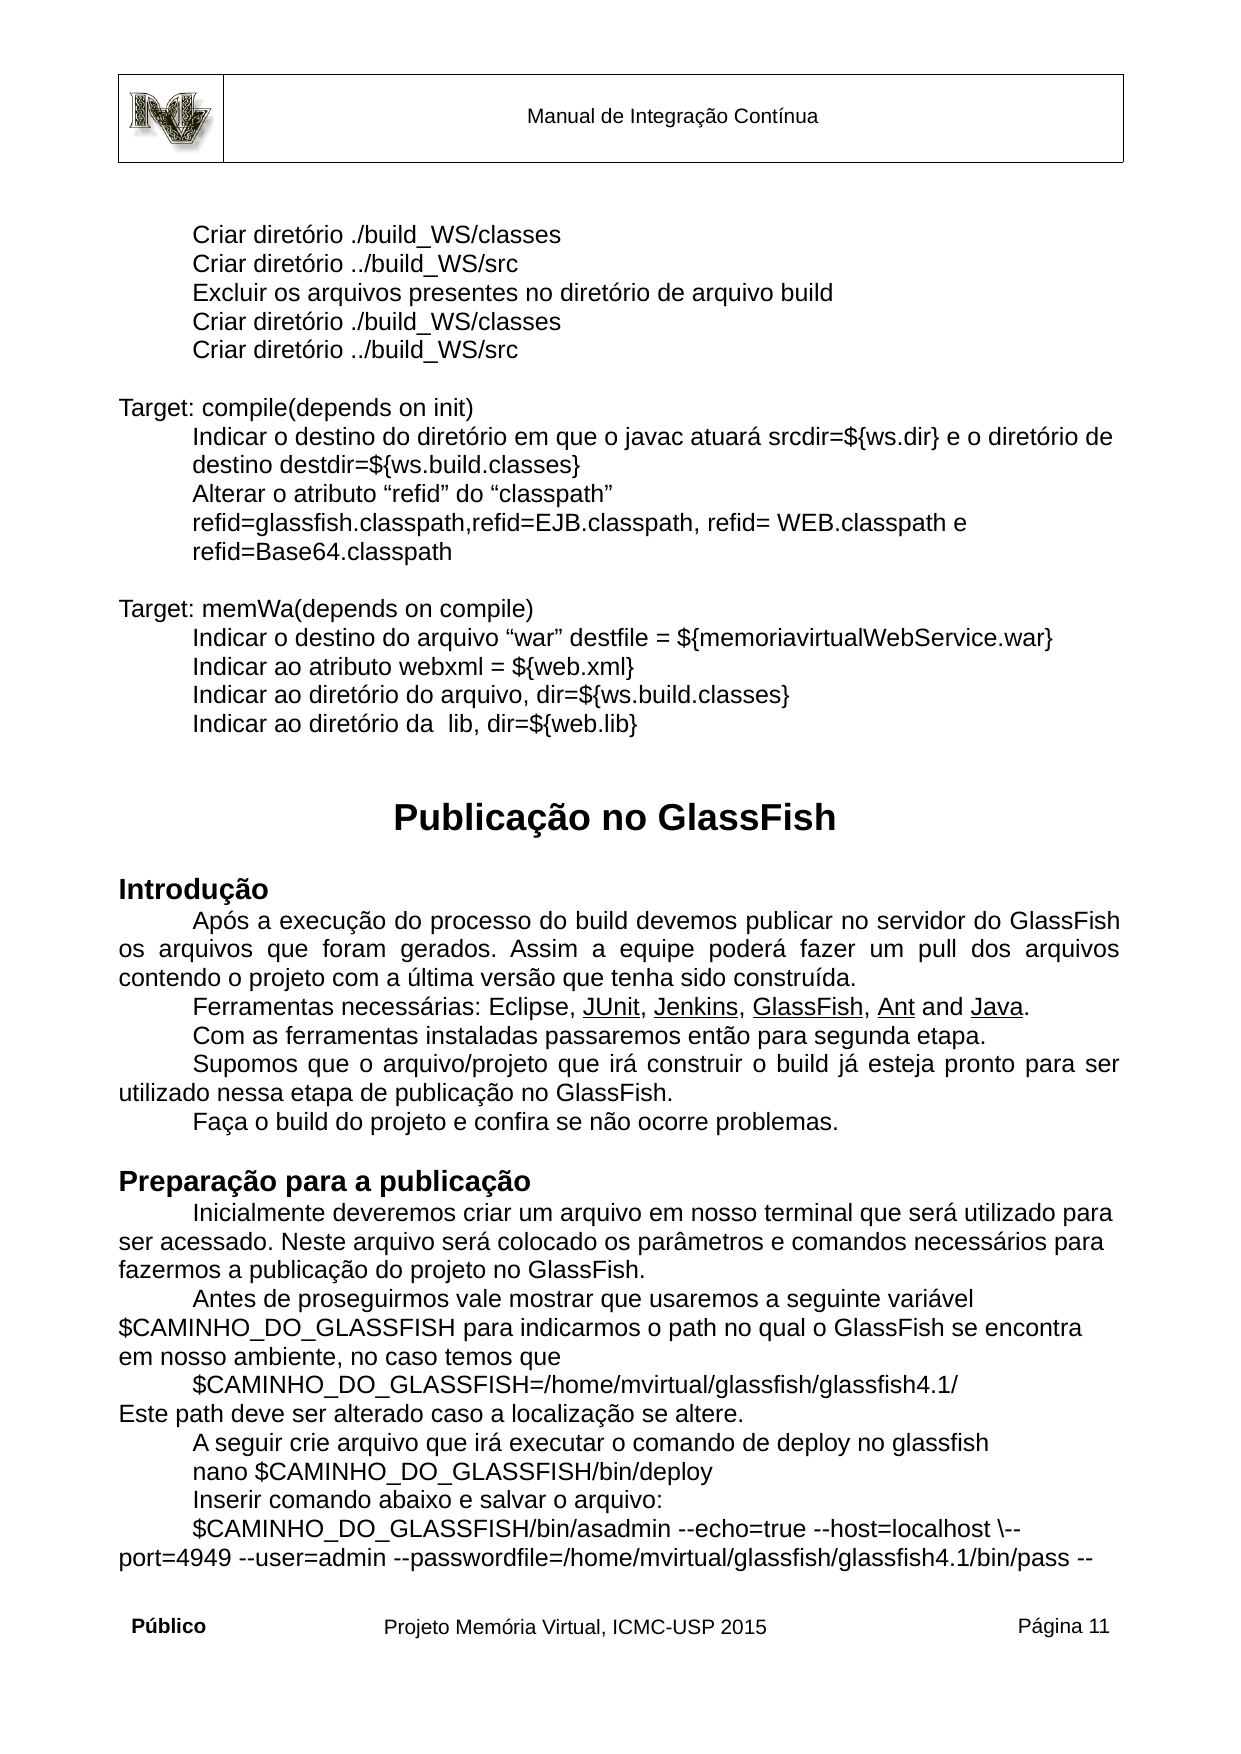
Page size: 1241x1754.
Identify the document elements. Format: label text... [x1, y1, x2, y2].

list Alterar o atributo “refid” do “classpath” refid=glassfish.classpath,refid=EJB.classpath, refid= WEB.classpath e refid=Base64.classpath [162, 479, 1122, 565]
text Após a execução do processo do build devemos publicar no servidor do GlassFish os arquivos que foram gerados. Assim a equipe poderá fazer um pull dos arquivos contendo o projeto com a última versão que tenha sido construída. [118, 906, 1122, 992]
text Ferramentas necessárias: Eclipse, JUnit, Jenkins, GlassFish, Ant and Java. [118, 992, 1122, 1021]
text Faça o build do projeto e confira se não ocorre problemas. [118, 1107, 1122, 1136]
list Criar diretório ../build_WS/src [162, 249, 1122, 278]
text Este path deve ser alterado caso a localização se altere. [118, 1399, 1122, 1428]
list Indicar ao diretório do arquivo, dir=${ws.build.classes} [162, 680, 1122, 709]
text Antes de proseguirmos vale mostrar que usaremos a seguinte variável $CAMINHO_DO_GLASSFISH para indicarmos o path no qual o GlassFish se encontra em nosso ambiente, no caso temos que $CAMINHO_DO_GLASSFISH=/home/mvirtual/glassfish/glassfish4.1/ [118, 1284, 1122, 1399]
text $CAMINHO_DO_GLASSFISH/bin/asadmin --echo=true --host=localhost \--port=4949 --user=admin --passwordfile=/home/mvirtual/glassfish/glassfish4.1/bin/pass [118, 1514, 1122, 1572]
list Excluir os arquivos presentes no diretório de arquivo build [162, 278, 1122, 307]
list Indicar o destino do diretório em que o javac atuará srcdir=${ws.dir} e o diretório de destino destdir=${ws.build.classes} [162, 422, 1122, 479]
list Indicar ao atributo webxml = ${web.xml} [162, 652, 1122, 680]
text Inicialmente deveremos criar um arquivo em nosso terminal que será utilizado para ser acessado. Neste arquivo será colocado os parâmetros e comandos necessários para fazermos a publicação do projeto no GlassFish. [118, 1198, 1122, 1284]
text Target: compile(depends on init) [118, 393, 1122, 422]
text Inserir comando abaixo e salvar o arquivo: [118, 1485, 1122, 1514]
list Criar diretório ../build_WS/src [162, 335, 1122, 364]
text A seguir crie arquivo que irá executar o comando de deploy no glassfish [118, 1428, 1122, 1457]
picture [124, 80, 214, 156]
list Criar diretório ./build_WS/classes [162, 307, 1122, 335]
text Target: memWa(depends on compile) [118, 594, 1122, 623]
text Preparação para a publicação [118, 1164, 1122, 1198]
list Indicar ao diretório da lib, dir=${web.lib} [162, 709, 1122, 738]
text Supomos que o arquivo/projeto que irá construir o build já esteja pronto para ser utilizado nessa etapa de publicação no GlassFish. [118, 1049, 1122, 1107]
text Com as ferramentas instaladas passaremos então para segunda etapa. [118, 1021, 1122, 1049]
list Criar diretório ./build_WS/classes [162, 220, 1122, 249]
text Publicação no GlassFish [118, 767, 1122, 838]
list Indicar o destino do arquivo “war” destfile = ${memoriavirtualWebService.war} [162, 623, 1122, 652]
text nano $CAMINHO_DO_GLASSFISH/bin/deploy [118, 1457, 1122, 1485]
text Introdução [118, 872, 1122, 906]
